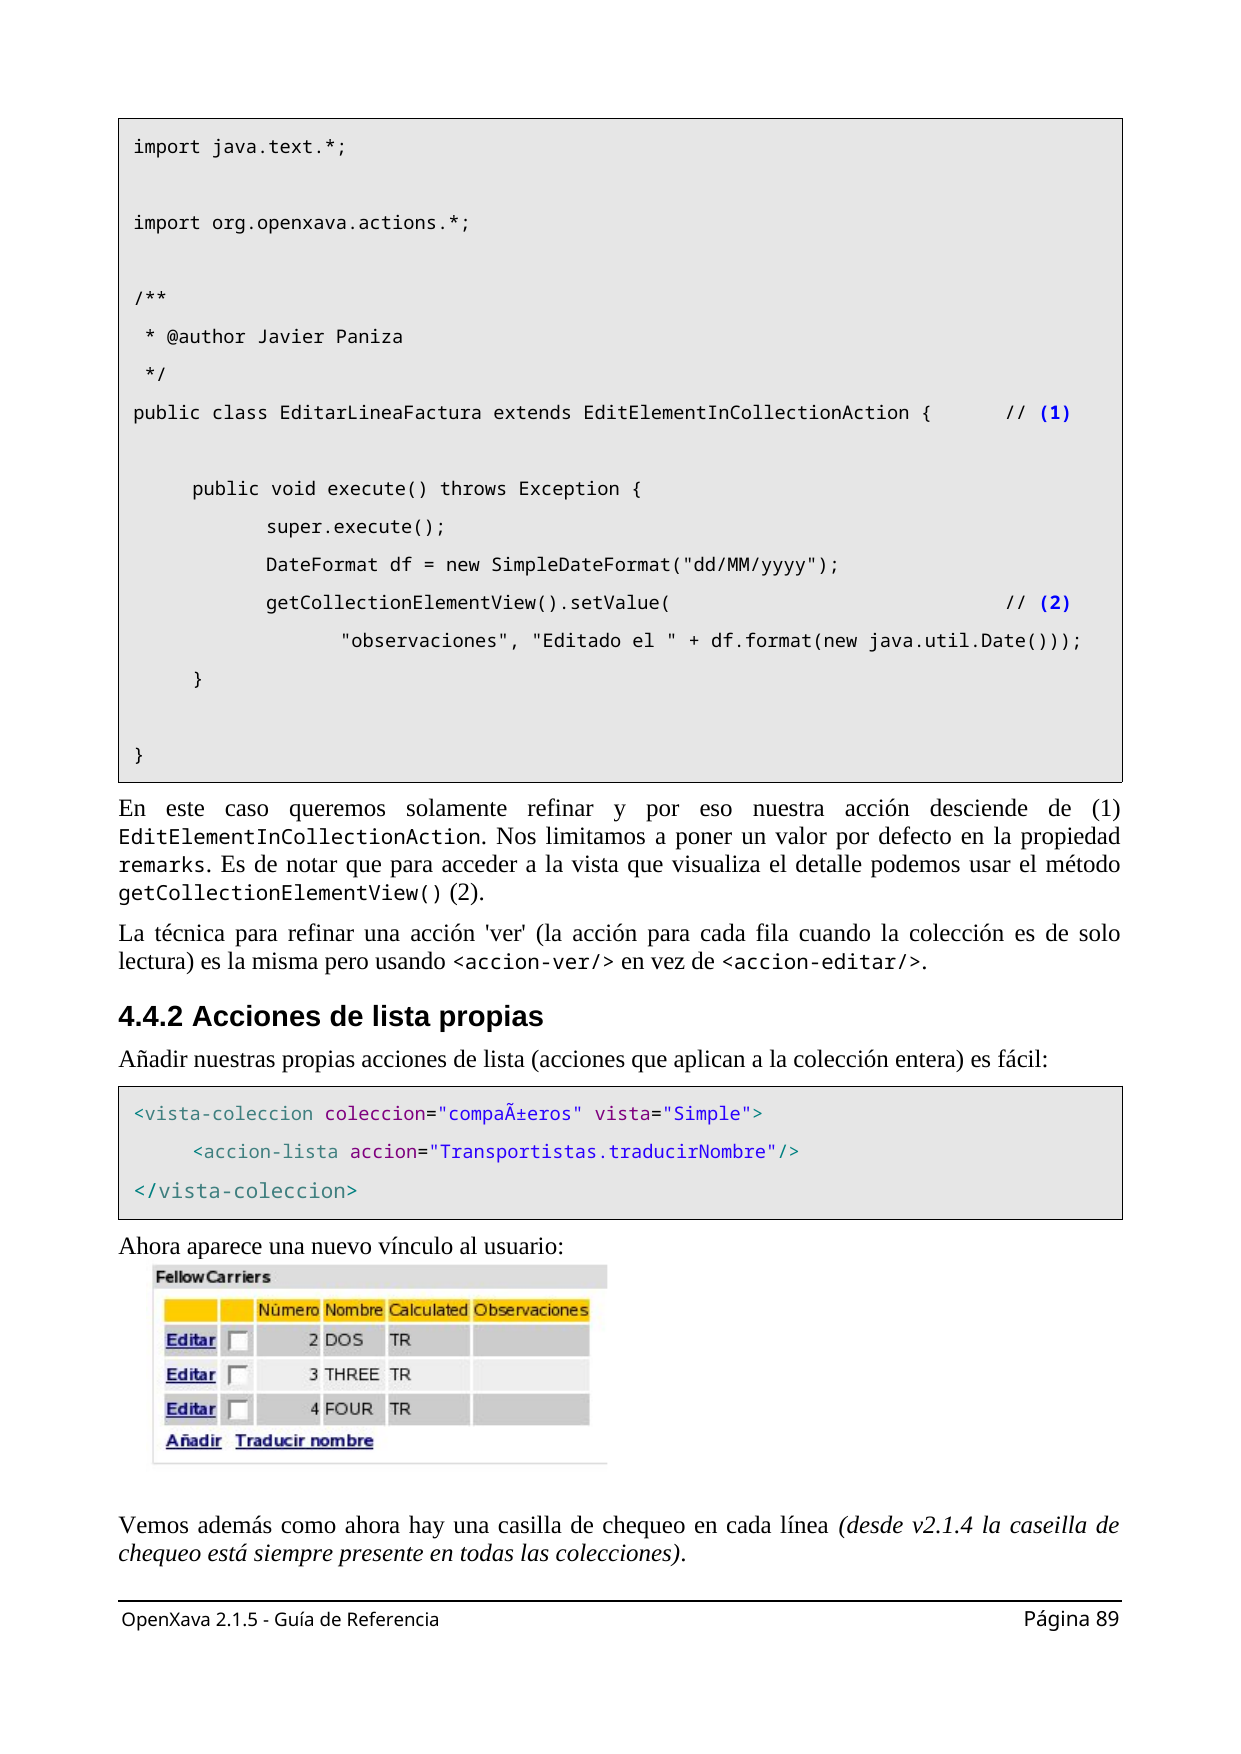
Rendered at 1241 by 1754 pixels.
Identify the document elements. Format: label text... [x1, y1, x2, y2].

text </vista-coleccion> [119, 1162, 1122, 1219]
text La técnica para refinar una acción 'ver' (la acción para cada fila cuando la colección es de solo lectura) es la misma pero usando <accion-ver/> en vez de <accion-editar/>. [118, 919, 1122, 975]
text DateFormat df = new SimpleDateFormat("dd/MM/yyyy"); [119, 536, 1122, 574]
text getCollectionElementView().setValue( // (2) [119, 574, 1122, 612]
text <accion-lista accion="Transportistas.traducirNombre"/> [119, 1123, 1122, 1162]
text /** [119, 270, 1122, 308]
text super.execute(); [119, 498, 1122, 536]
text } [119, 650, 1122, 688]
text Vemos además como ahora hay una casilla de chequeo en cada línea (desde v2.1.4 la caseilla de chequeo está siempre presente en todas las colecciones). [118, 1512, 1122, 1567]
text Añadir nuestras propias acciones de lista (acciones que aplican a la colección entera) es fácil: [118, 1045, 1122, 1073]
text public class EditarLineaFactura extends EditElementInCollectionAction { // (1) [119, 384, 1122, 422]
text import org.openxava.actions.*; [119, 194, 1122, 232]
picture [146, 1259, 608, 1472]
text * @author Javier Paniza [119, 308, 1122, 346]
text "observaciones", "Editado el " + df.format(new java.util.Date())); [119, 612, 1122, 650]
text <vista-coleccion coleccion="compaÃ±eros" vista="Simple"> [119, 1087, 1122, 1123]
text Ahora aparece una nuevo vínculo al usuario: [118, 1232, 1122, 1260]
text En este caso queremos solamente refinar y por eso nuestra acción desciende de (1) EditElementInCollectionAction. Nos limitamos a poner un valor por defecto en la propiedad remarks. Es de notar que para acceder a la vista que visualiza el detalle podemos usar el método getCollectionElementView() (2). [118, 794, 1122, 907]
text public void execute() throws Exception { [119, 460, 1122, 498]
text */ [119, 346, 1122, 384]
text import java.text.*; [119, 119, 1122, 156]
text } [119, 726, 1122, 782]
subtitle Acciones de lista propias [118, 1000, 1122, 1033]
